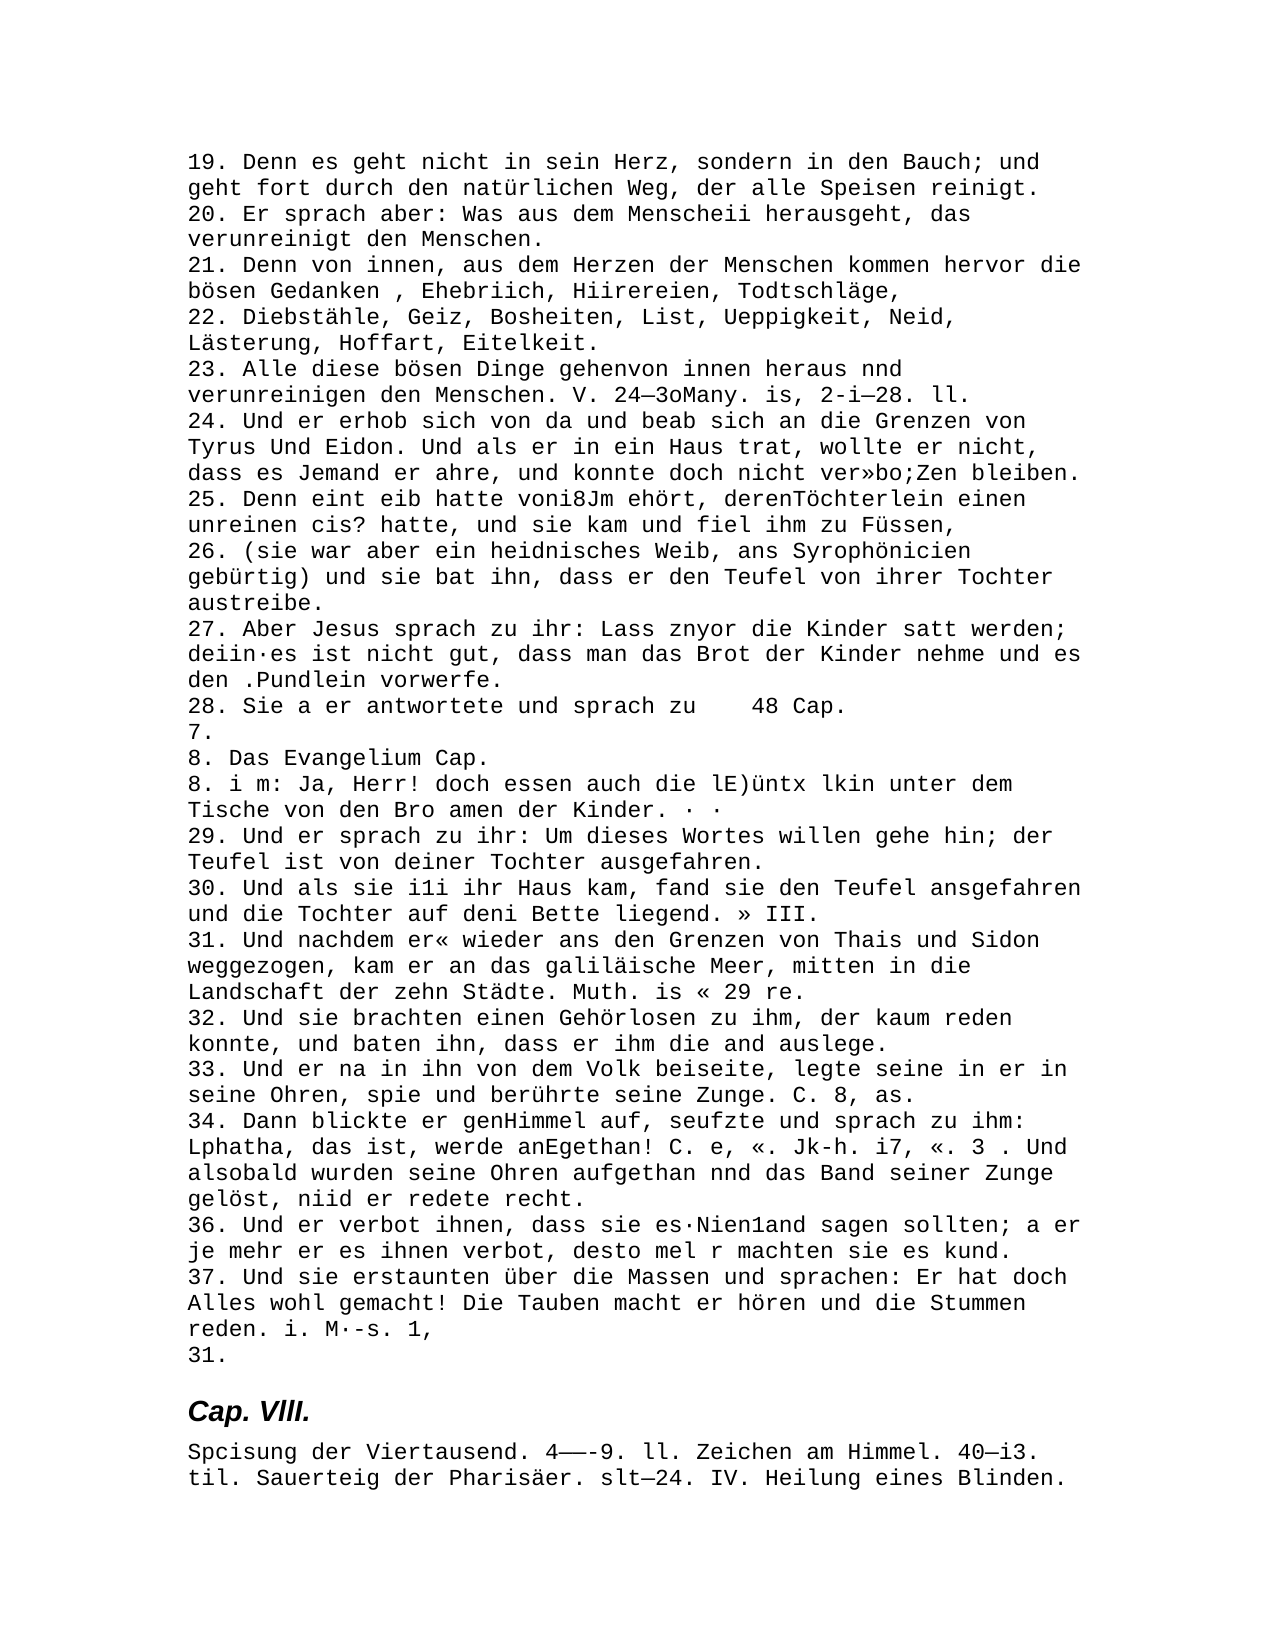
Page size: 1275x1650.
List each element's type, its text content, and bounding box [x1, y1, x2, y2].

text Spcisung der Viertausend. 4——-9. ll. Zeichen am Himmel. 40—i3. til. Sauerteig der Pharisäer. slt—24. IV. Heilung eines Blinden. [187, 1440, 1087, 1492]
text 19. Denn es geht nicht in sein Herz, sondern in den Bauch; und geht fort durch den natürlichen Weg, der alle Speisen reinigt. [187, 150, 1087, 202]
text 37. Und sie erstaunten über die Massen und sprachen: Er hat doch Alles wohl gemacht! Die Tauben macht er hören und die Stummen reden. i. M·-s. 1, [187, 1265, 1087, 1343]
text 32. Und sie brachten einen Gehörlosen zu ihm, der kaum reden konnte, und baten ihn, dass er ihm die and auslege. [187, 1006, 1087, 1058]
text 26. (sie war aber ein heidnisches Weib, ans Syrophönicien gebürtig) und sie bat ihn, dass er den Teufel von ihrer Tochter austreibe. [187, 539, 1087, 617]
text 21. Denn von innen, aus dem Herzen der Menschen kommen hervor die bösen Gedanken , Ehebriich, Hiirereien, Todtschläge, [187, 254, 1087, 306]
text 27. Aber Jesus sprach zu ihr: Lass znyor die Kinder satt werden; deiin·es ist nicht gut, dass man das Brot der Kinder nehme und es den .Pundlein vorwerfe. [187, 617, 1087, 695]
text 36. Und er verbot ihnen, dass sie es·Nien1and sagen sollten; a er je mehr er es ihnen verbot, desto mel r machten sie es kund. [187, 1213, 1087, 1265]
text 8. i m: Ja, Herr! doch essen auch die lE)üntx lkin unter dem Tische von den Bro amen der Kinder. · · [187, 772, 1087, 824]
text 30. Und als sie i1i ihr Haus kam, fand sie den Teufel ansgefahren und die Tochter auf deni Bette liegend. » III. [187, 876, 1087, 928]
text 8. Das Evangelium Cap. [187, 747, 1087, 772]
text 31. Und nachdem er« wieder ans den Grenzen von Thais und Sidon weggezogen, kam er an das galiläische Meer, mitten in die Landschaft der zehn Städte. Muth. is « 29 re. [187, 928, 1087, 1006]
text 20. Er sprach aber: Was aus dem Menscheii herausgeht, das verunreinigt den Menschen. [187, 202, 1087, 254]
text 29. Und er sprach zu ihr: Um dieses Wortes willen gehe hin; der Teufel ist von deiner Tochter ausgefahren. [187, 824, 1087, 876]
text 7. [187, 721, 1087, 747]
text 28. Sie a er antwortete und sprach zu 48 Cap. [187, 695, 1087, 721]
text 23. Alle diese bösen Dinge gehenvon innen heraus nnd verunreinigen den Menschen. V. 24—3oMany. is, 2-i—28. ll. [187, 357, 1087, 409]
text 33. Und er na in ihn von dem Volk beiseite, legte seine in er in seine Ohren, spie und berührte seine Zunge. C. 8, as. [187, 1058, 1087, 1110]
subtitle Cap. VllI. [187, 1394, 1087, 1428]
text 31. [187, 1343, 1087, 1369]
text 22. Diebstähle, Geiz, Bosheiten, List, Ueppigkeit, Neid, Lästerung, Hoffart, Eitelkeit. [187, 306, 1087, 357]
text 25. Denn eint eib hatte voni8Jm ehört, derenTöchterlein einen unreinen cis? hatte, und sie kam und fiel ihm zu Füssen, [187, 487, 1087, 539]
text 34. Dann blickte er genHimmel auf, seufzte und sprach zu ihm: Lphatha, das ist, werde anEgethan! C. e, «. Jk-h. i7, «. 3 . Und alsobald wurden seine Ohren aufgethan nnd das Band seiner Zunge gelöst, niid er redete recht. [187, 1110, 1087, 1213]
text 24. Und er erhob sich von da und beab sich an die Grenzen von Tyrus Und Eidon. Und als er in ein Haus trat, wollte er nicht, dass es Jemand er ahre, und konnte doch nicht ver»bo;Zen bleiben. [187, 409, 1087, 487]
